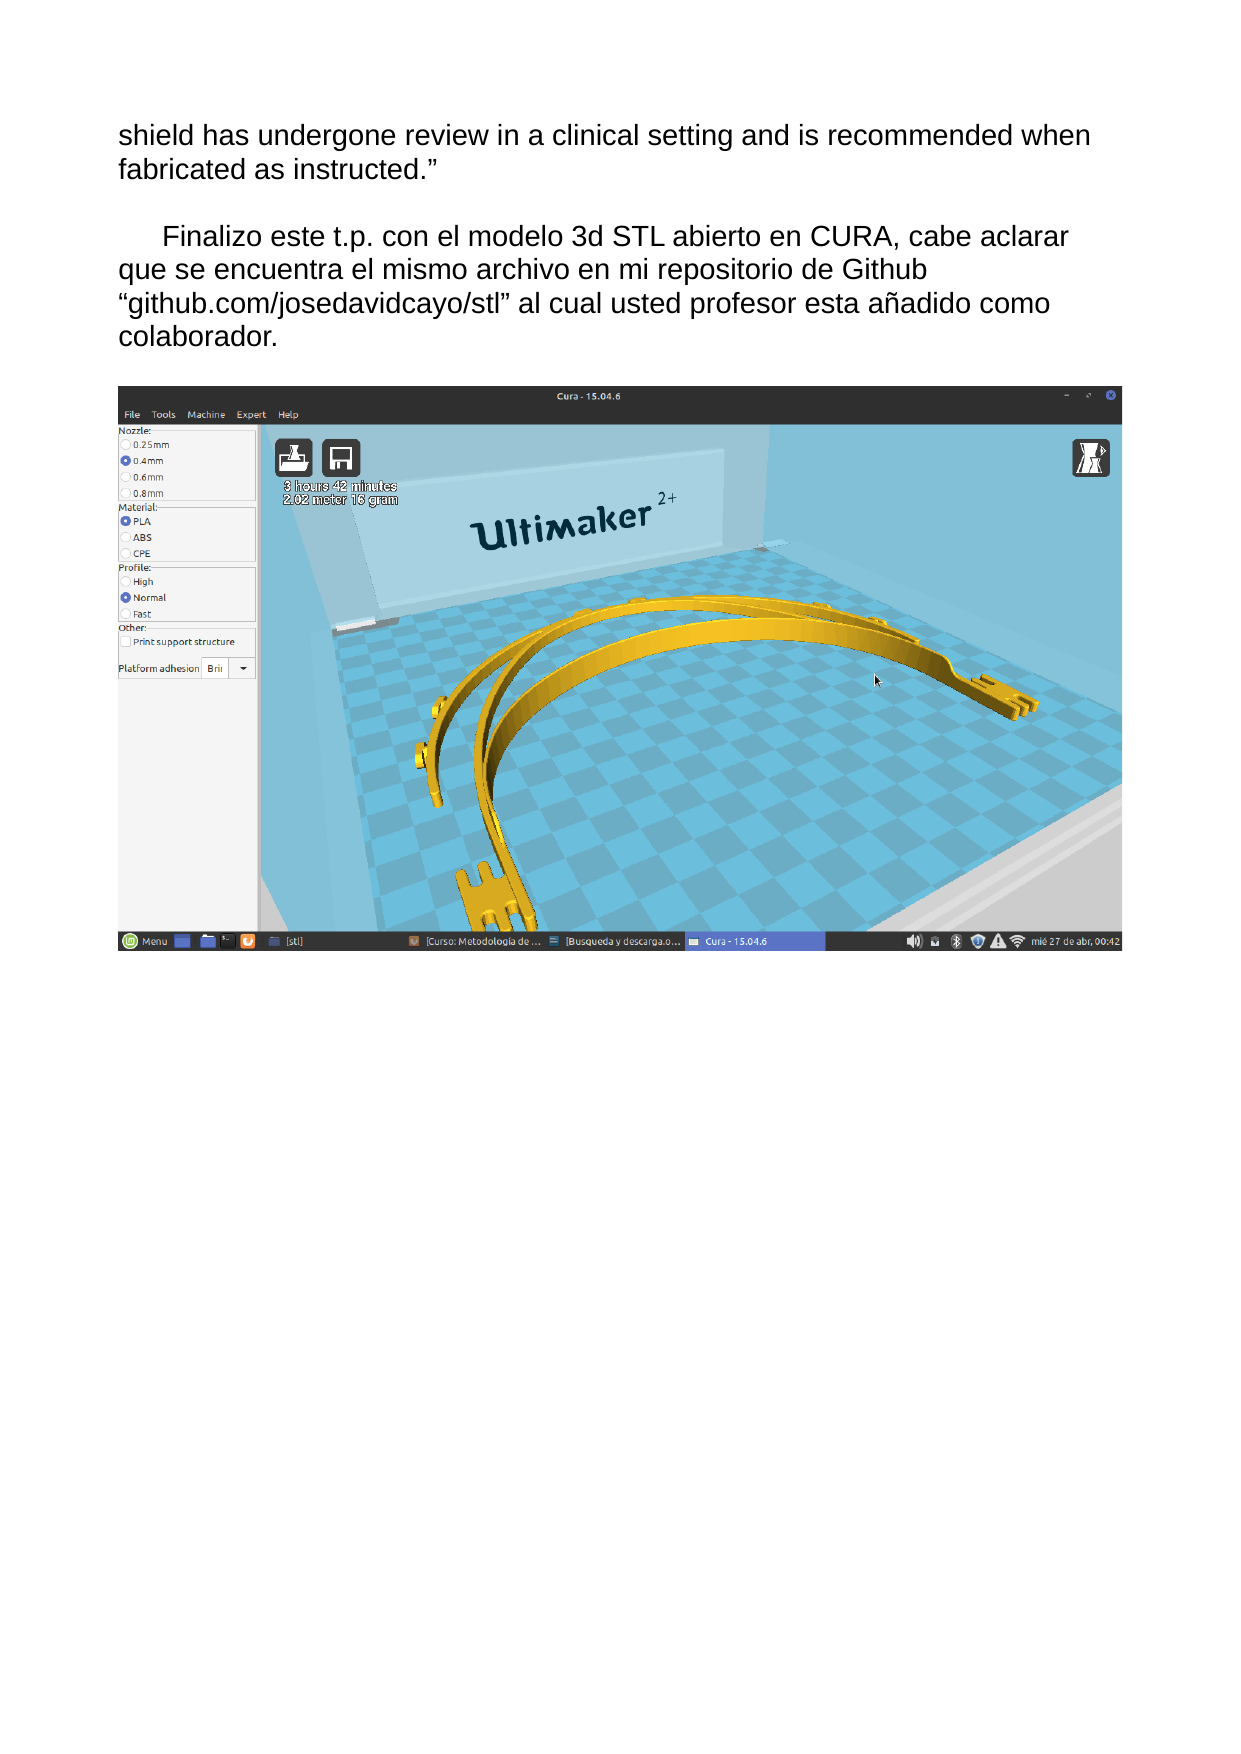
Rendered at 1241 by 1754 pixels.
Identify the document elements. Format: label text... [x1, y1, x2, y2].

picture [118, 386, 1123, 951]
text shield has undergone review in a clinical setting and is recommended when fabricated as instructed.” [118, 118, 1122, 185]
text Finalizo este t.p. con el modelo 3d STL abierto en CURA, cabe aclarar que se encuentra el mismo archivo en mi repositorio de Github “github.com/josedavidcayo/stl” al cual usted profesor esta añadido como colaborador. [118, 219, 1122, 353]
